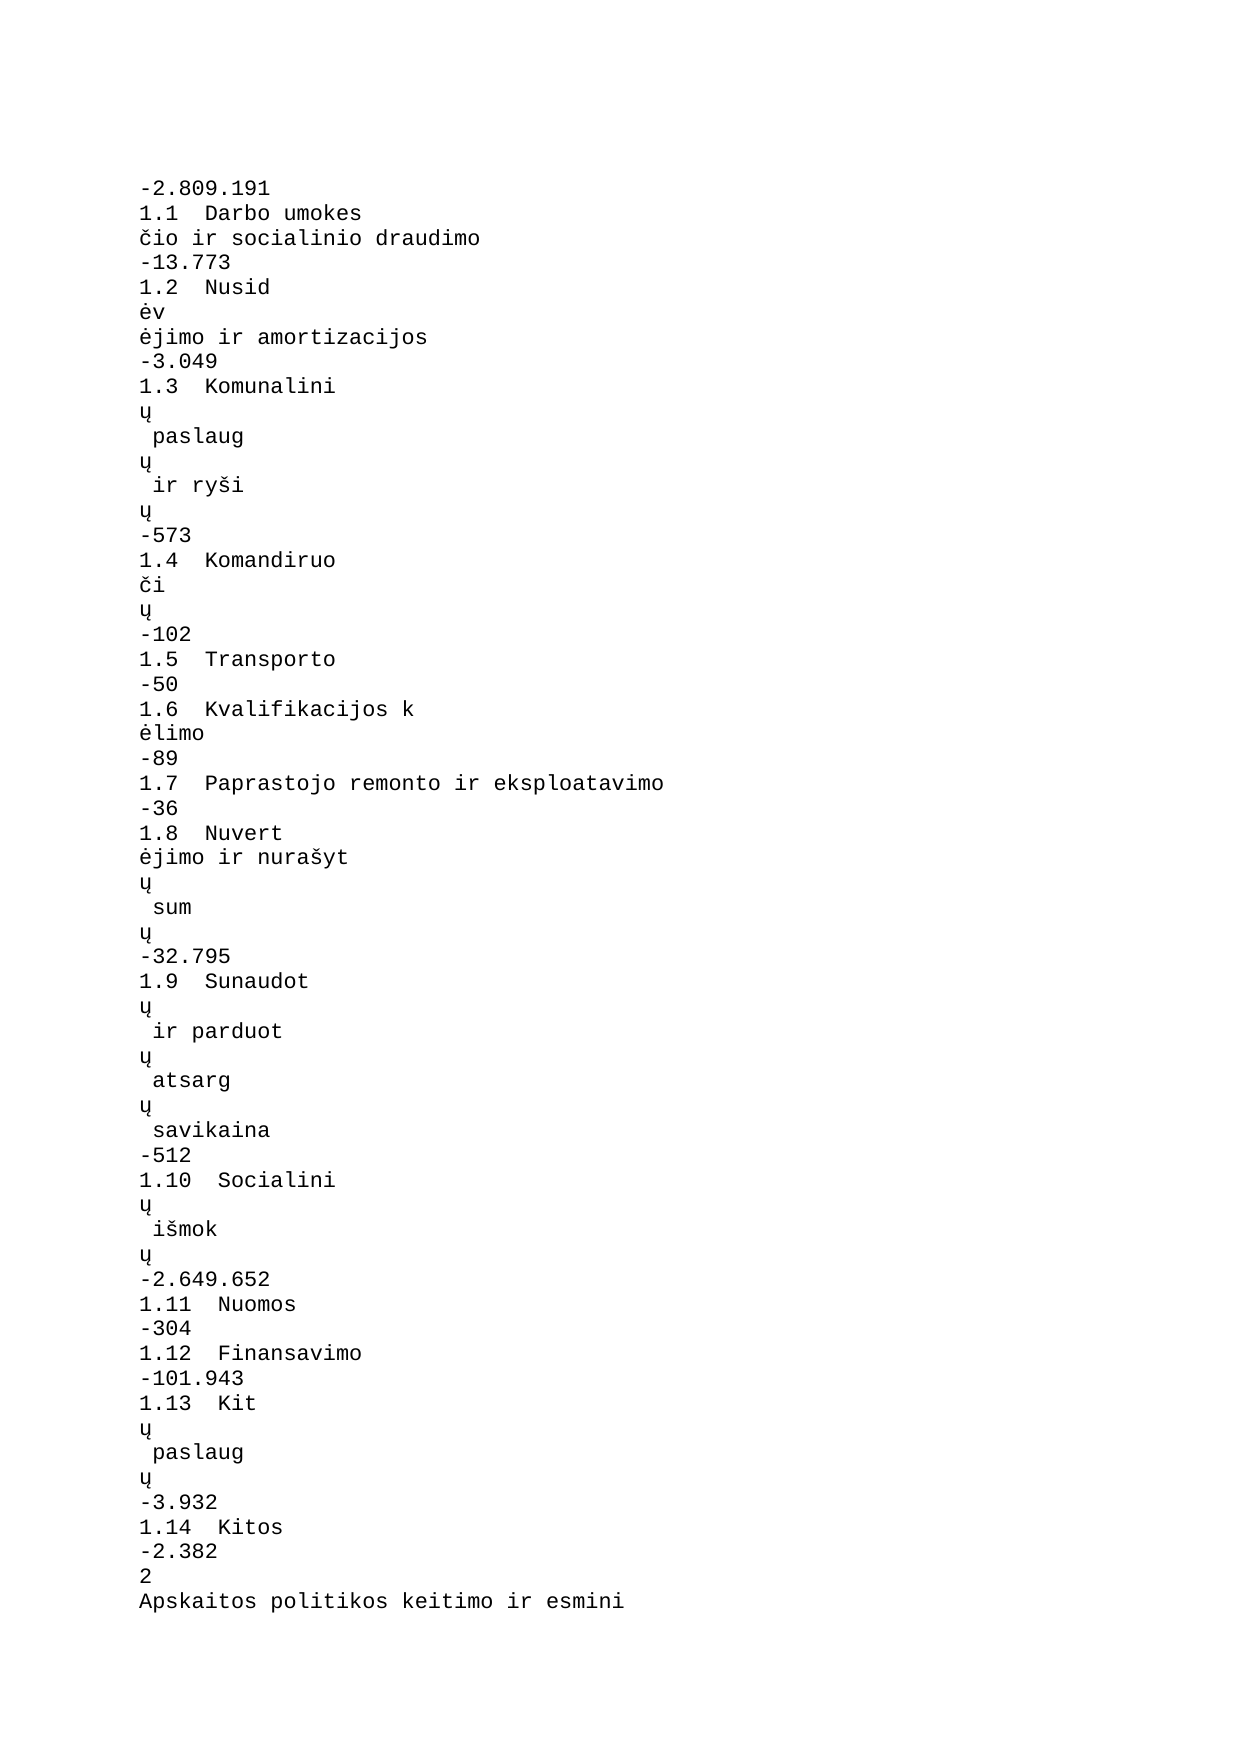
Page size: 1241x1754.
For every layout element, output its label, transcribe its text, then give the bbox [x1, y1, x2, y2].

text -102 [139, 623, 1101, 648]
text ų [139, 995, 1101, 1020]
text ų [139, 499, 1101, 524]
text ėjimo ir amortizacijos [139, 326, 1101, 351]
text ų [139, 1194, 1101, 1218]
text -32.795 [139, 946, 1101, 971]
text Apskaitos politikos keitimo ir esmini [139, 1590, 1101, 1615]
text ų [139, 450, 1101, 475]
text -36 [139, 797, 1101, 822]
text -3.049 [139, 351, 1101, 376]
text savikaina [139, 1119, 1101, 1144]
text -2.809.191 [139, 177, 1101, 202]
text -573 [139, 524, 1101, 549]
text 1.7 Paprastojo remonto ir eksploatavimo [139, 772, 1101, 797]
text čio ir socialinio draudimo [139, 227, 1101, 252]
text -13.773 [139, 252, 1101, 276]
text 1.3 Komunalini [139, 376, 1101, 400]
text 1.4 Komandiruo [139, 549, 1101, 574]
text paslaug [139, 425, 1101, 450]
text -2.382 [139, 1541, 1101, 1566]
text ir parduot [139, 1020, 1101, 1045]
text paslaug [139, 1442, 1101, 1466]
text atsarg [139, 1070, 1101, 1094]
text či [139, 574, 1101, 599]
text sum [139, 896, 1101, 921]
text 1.1 Darbo umokes [139, 202, 1101, 227]
text -2.649.652 [139, 1268, 1101, 1293]
text ėjimo ir nurašyt [139, 847, 1101, 871]
text ų [139, 871, 1101, 896]
text ėlimo [139, 723, 1101, 747]
text -3.932 [139, 1491, 1101, 1516]
text -50 [139, 673, 1101, 698]
text ų [139, 1417, 1101, 1442]
text 1.9 Sunaudot [139, 971, 1101, 995]
text 1.12 Finansavimo [139, 1342, 1101, 1367]
text -101.943 [139, 1367, 1101, 1392]
text 1.13 Kit [139, 1392, 1101, 1417]
text ų [139, 400, 1101, 425]
text 1.5 Transporto [139, 648, 1101, 673]
text -89 [139, 747, 1101, 772]
text 1.14 Kitos [139, 1516, 1101, 1541]
text 1.8 Nuvert [139, 822, 1101, 847]
text 1.2 Nusid [139, 276, 1101, 301]
text ir ryši [139, 475, 1101, 499]
text ų [139, 1466, 1101, 1491]
text ų [139, 1094, 1101, 1119]
text -512 [139, 1144, 1101, 1169]
text išmok [139, 1218, 1101, 1243]
text 1.10 Socialini [139, 1169, 1101, 1194]
text ų [139, 921, 1101, 946]
text 2 [139, 1566, 1101, 1590]
text 1.11 Nuomos [139, 1293, 1101, 1318]
text -304 [139, 1318, 1101, 1342]
text ėv [139, 301, 1101, 326]
text ų [139, 599, 1101, 623]
text 1.6 Kvalifikacijos k [139, 698, 1101, 723]
text ų [139, 1243, 1101, 1268]
text ų [139, 1045, 1101, 1070]
